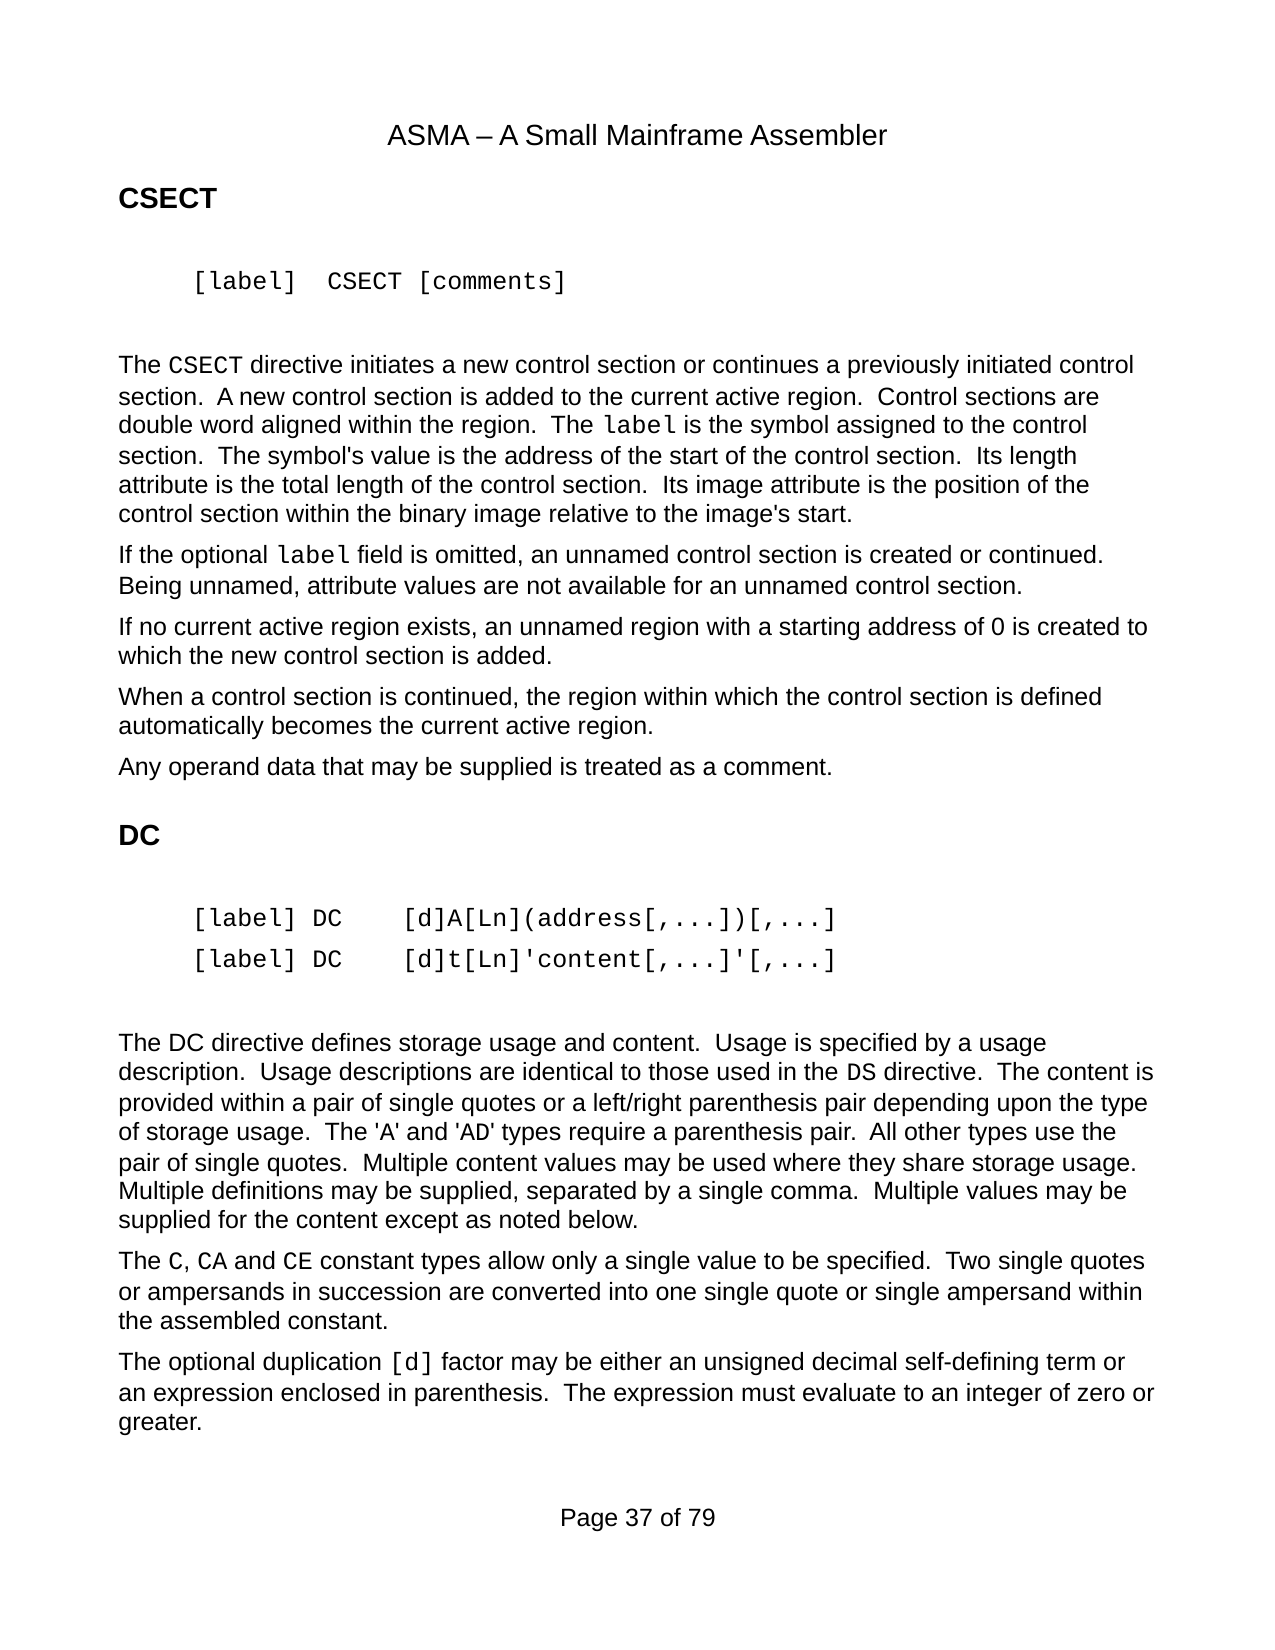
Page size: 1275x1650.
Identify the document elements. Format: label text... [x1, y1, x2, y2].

subtitle CSECT [118, 181, 1157, 215]
text The optional duplication [d] factor may be either an unsigned decimal self-defining term or an expression enclosed in parenthesis. The expression must evaluate to an integer of zero or greater. [118, 1347, 1157, 1436]
text If the optional label field is omitted, an unnamed control section is created or continued. Being unnamed, attribute values are not available for an unnamed control section. [118, 540, 1157, 599]
text When a control section is continued, the region within which the control section is defined automatically becomes the current active region. [118, 682, 1157, 739]
text Any operand data that may be supplied is treated as a comment. [118, 752, 1157, 781]
text The DC directive defines storage usage and content. Usage is specified by a usage description. Usage descriptions are identical to those used in the DS directive. The content is provided within a pair of single quotes or a left/right parenthesis pair depending upon the type of storage usage. The 'A' and 'AD' types require a parenthesis pair. All other types use the pair of single quotes. Multiple content values may be used where they share storage usage. Multiple definitions may be supplied, separated by a single comma. Multiple values may be supplied for the content except as noted below. [118, 1028, 1157, 1234]
text [label] DC [d]A[Ln](address[,...])[,...] [192, 906, 1157, 934]
text The C, CA and CE constant types allow only a single value to be specified. Two single quotes or ampersands in succession are converted into one single quote or single ampersand within the assembled constant. [118, 1246, 1157, 1335]
subtitle DC [118, 818, 1157, 852]
text The CSECT directive initiates a new control section or continues a previously initiated control section. A new control section is added to the current active region. Control sections are double word aligned within the region. The label is the symbol assigned to the control section. The symbol's value is the address of the start of the control section. Its length attribute is the total length of the control section. Its image attribute is the position of the control section within the binary image relative to the image's start. [118, 351, 1157, 527]
text [label] DC [d]t[Ln]'content[,...]'[,...] [192, 946, 1157, 975]
text If no current active region exists, an unnamed region with a starting address of 0 is created to which the new control section is added. [118, 612, 1157, 669]
text [label] CSECT [comments] [192, 268, 1157, 297]
